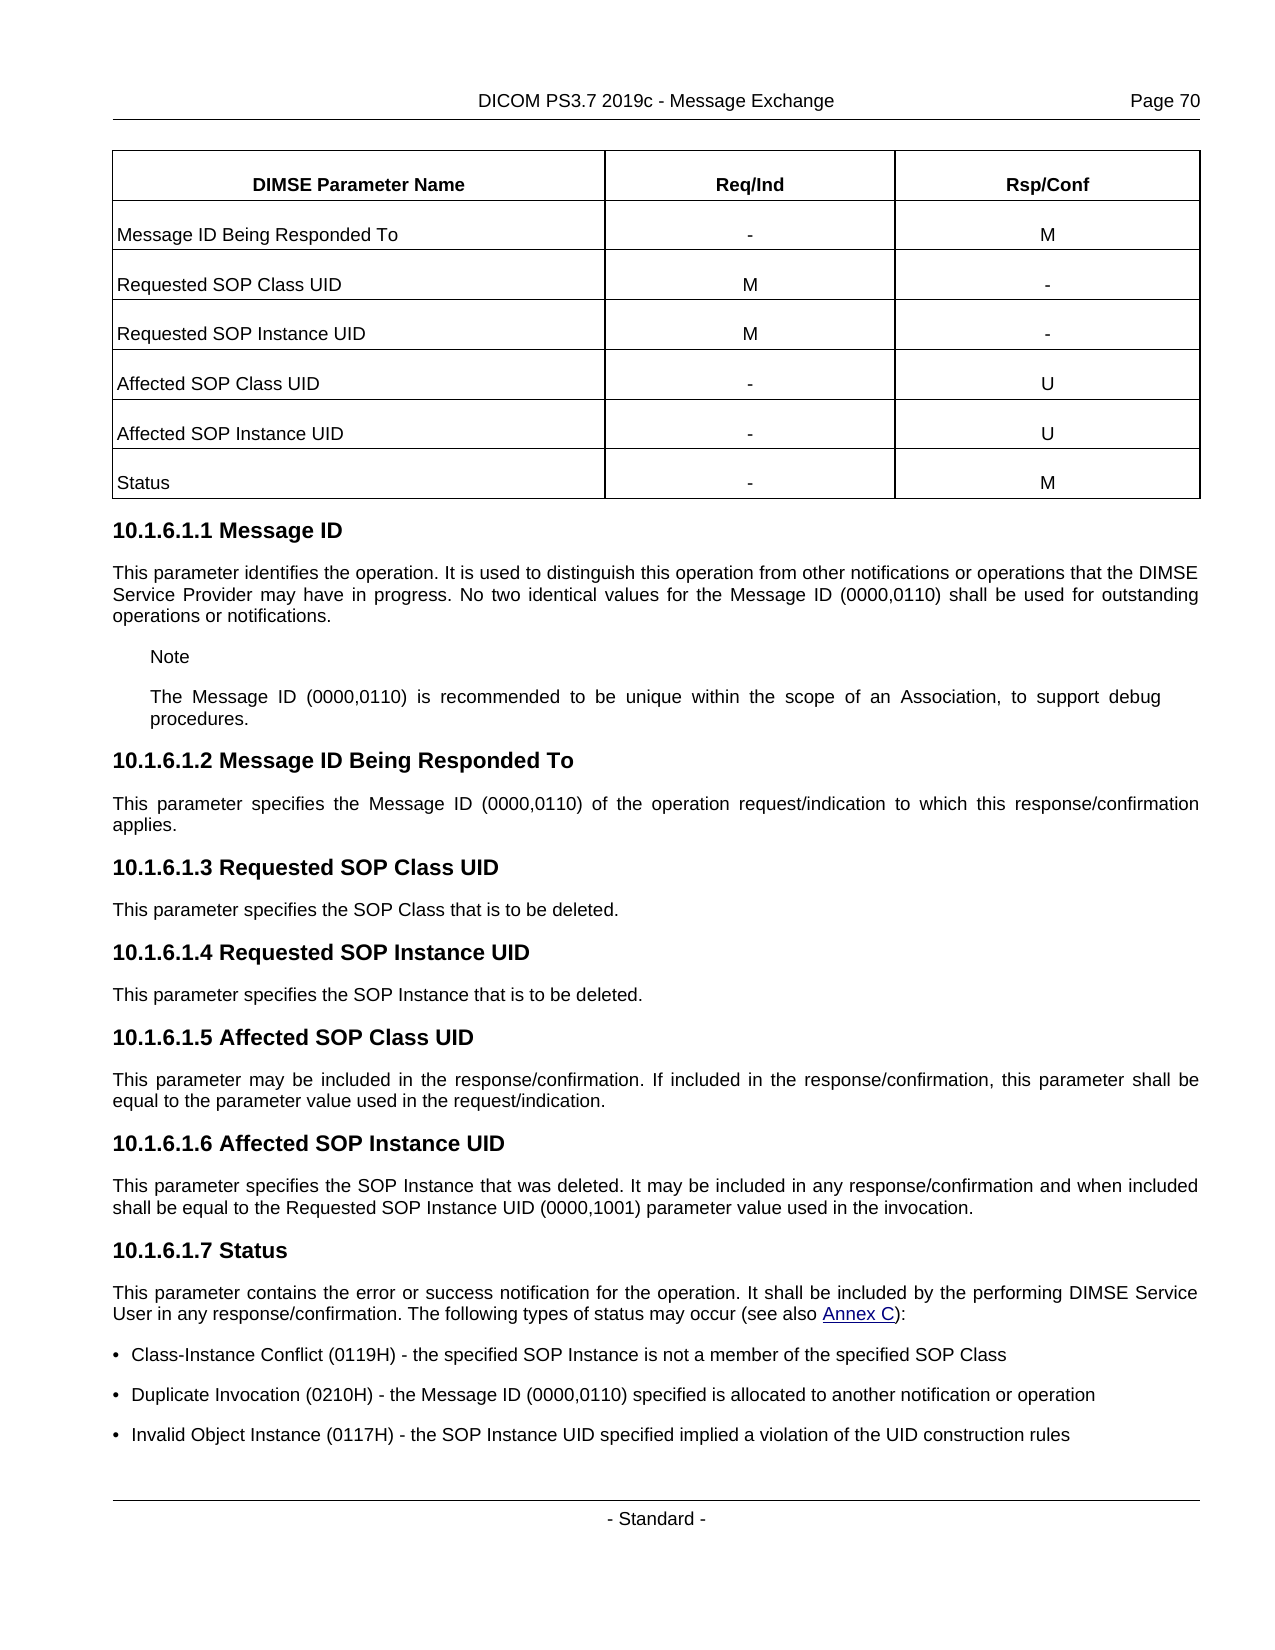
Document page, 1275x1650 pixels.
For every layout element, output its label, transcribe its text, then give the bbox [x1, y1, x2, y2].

table_cell Message ID Being Responded To [113, 201, 604, 249]
text 10.1.6.1.7 Status [112, 1237, 1200, 1263]
text 10.1.6.1.2 Message ID Being Responded To [112, 748, 1200, 774]
text This parameter specifies the SOP Class that is to be deleted. [112, 899, 1200, 920]
table_header DIMSE Parameter Name [113, 151, 604, 200]
text This parameter specifies the SOP Instance that is to be deleted. [112, 984, 1200, 1005]
table_cell M [896, 201, 1199, 249]
table_cell - [606, 400, 894, 448]
table_cell U [896, 350, 1199, 398]
text The Message ID (0000,0110) is recommended to be unique within the scope of an Association, to support debug procedures. [150, 686, 1162, 729]
text Note [150, 646, 1162, 667]
text This parameter contains the error or success notification for the operation. It shall be included by the performing DIMSE Service User in any response/confirmation. The following types of status may occur (see also Annex C): [112, 1282, 1200, 1325]
table_cell Affected SOP Class UID [113, 350, 604, 398]
text 10.1.6.1.4 Requested SOP Instance UID [112, 939, 1200, 965]
table_cell M [606, 250, 894, 299]
table_cell - [606, 350, 894, 398]
table_header Req/Ind [606, 151, 894, 200]
table_cell - [606, 449, 894, 498]
text 10.1.6.1.3 Requested SOP Class UID [112, 854, 1200, 880]
table_cell Requested SOP Instance UID [113, 300, 604, 349]
text This parameter specifies the SOP Instance that was deleted. It may be included in any response/confirmation and when included shall be equal to the Requested SOP Instance UID (0000,1001) parameter value used in the invocation. [112, 1175, 1200, 1218]
table_cell U [896, 400, 1199, 448]
text 10.1.6.1.1 Message ID [112, 518, 1200, 543]
text 10.1.6.1.6 Affected SOP Instance UID [112, 1131, 1200, 1156]
table_cell M [896, 449, 1199, 498]
text • Class-Instance Conflict (0119H) - the specified SOP Instance is not a member of the specified SOP Class [112, 1343, 1200, 1365]
table_cell Affected SOP Instance UID [113, 400, 604, 448]
table_cell Status [113, 449, 604, 498]
text • Duplicate Invocation (0210H) - the Message ID (0000,0110) specified is allocated to another notification or operation [112, 1384, 1200, 1405]
table_header Rsp/Conf [896, 151, 1199, 200]
text • Invalid Object Instance (0117H) - the SOP Instance UID specified implied a violation of the UID construction rules [112, 1424, 1200, 1446]
text This parameter specifies the Message ID (0000,0110) of the operation request/indication to which this response/confirmation applies. [112, 792, 1200, 836]
text 10.1.6.1.5 Affected SOP Class UID [112, 1024, 1200, 1050]
table_cell - [896, 250, 1199, 299]
table_cell Requested SOP Class UID [113, 250, 604, 299]
text This parameter may be included in the response/confirmation. If included in the response/confirmation, this parameter shall be equal to the parameter value used in the request/indication. [112, 1069, 1200, 1112]
table_cell - [606, 201, 894, 249]
table_cell M [606, 300, 894, 349]
text This parameter identifies the operation. It is used to distinguish this operation from other notifications or operations that the DIMSE Service Provider may have in progress. No two identical values for the Message ID (0000,0110) shall be used for outstanding operations or notifications. [112, 562, 1200, 627]
table_cell - [896, 300, 1199, 349]
